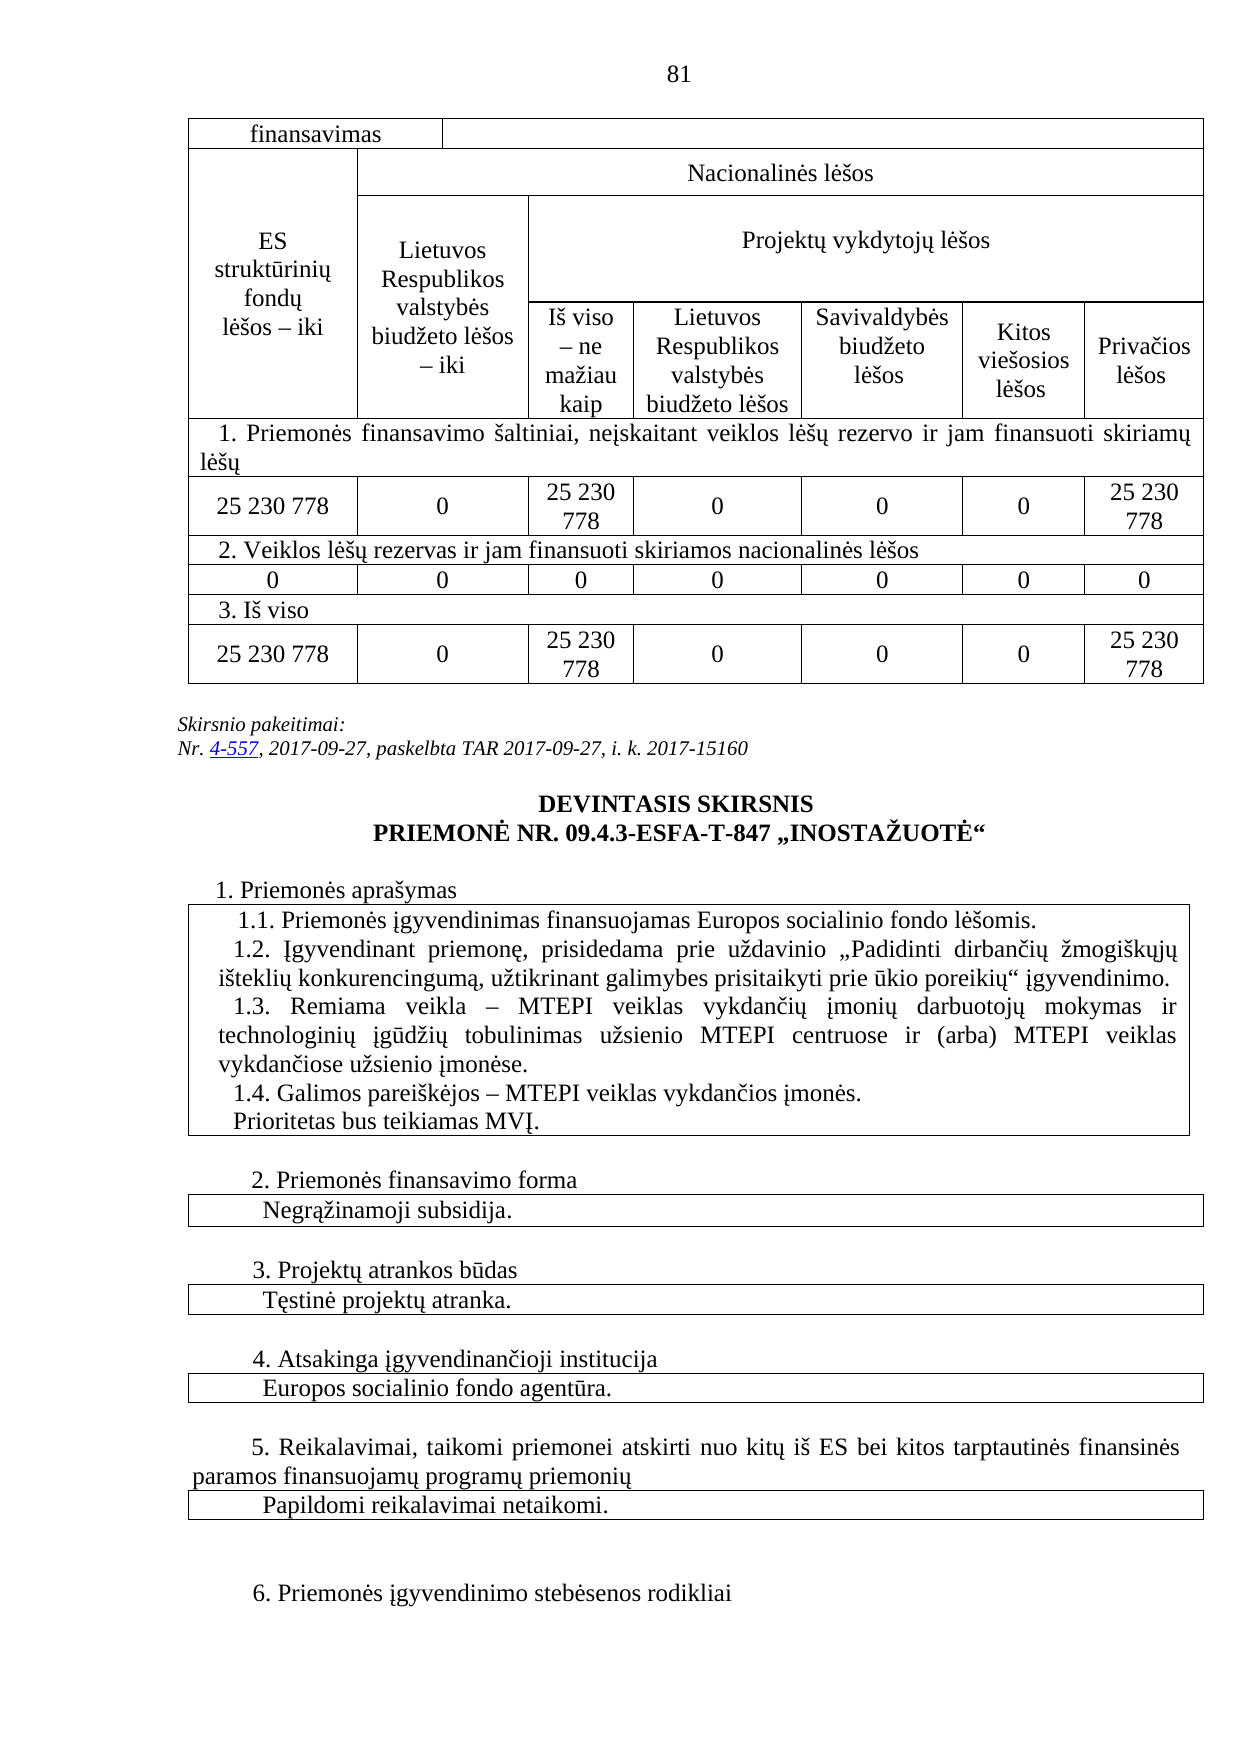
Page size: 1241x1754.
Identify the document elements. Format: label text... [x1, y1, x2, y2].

table_header Papildomi reikalavimai netaikomi. [189, 1491, 1203, 1519]
table_cell 0 [189, 565, 357, 594]
table_cell Kitos viešosios lėšos [963, 303, 1084, 417]
text 2. Priemonės finansavimo forma [251, 1165, 1181, 1194]
table_cell 25 230 778 [1085, 625, 1203, 682]
table_cell Privačios lėšos [1085, 303, 1203, 417]
text 6. Priemonės įgyvendinimo stebėsenos rodikliai [252, 1578, 1181, 1607]
table_cell 0 [358, 625, 528, 682]
table_cell Lietuvos Respublikos valstybės biudžeto lėšos – iki [358, 196, 528, 417]
table_header 1.1. Priemonės įgyvendinimas finansuojamas Europos socialinio fondo lėšomis. [189, 905, 1189, 934]
table_cell 1. Priemonės finansavimo šaltiniai, neįskaitant veiklos lėšų rezervo ir jam finansuoti skiriamų lėšų [189, 419, 1203, 476]
table_cell 3. Iš viso [189, 595, 1203, 624]
table_cell 0 [634, 625, 801, 682]
table_cell 1.2. Įgyvendinant priemonę, prisidedama prie uždavinio „Padidinti dirbančių žmogiškųjų išteklių konkurencingumą, užtikrinant galimybes prisitaikyti prie ūkio poreikių“ įgyvendinimo. [189, 934, 1189, 991]
table_cell 0 [1085, 565, 1203, 594]
text 5. Reikalavimai, taikomi priemonei atskirti nuo kitų iš ES bei kitos tarptautinės finansinės paramos finansuojamų programų priemonių [192, 1432, 1181, 1489]
table_cell 25 230 778 [189, 477, 357, 534]
text PRIEMONĖ NR. 09.4.3-ESFA-T-847 „inoSTAŽUOTĖ“ [177, 818, 1181, 847]
table_cell 0 [963, 625, 1084, 682]
text DEVINTASIS SKIRSNIS [177, 789, 1181, 818]
table_cell 0 [802, 477, 962, 534]
table_cell 25 230 778 [1085, 477, 1203, 534]
table_cell 1.4. Galimos pareiškėjos – MTEPI veiklas vykdančios įmonės. Prioritetas bus teikiamas MVĮ. [189, 1078, 1189, 1135]
table_header [443, 119, 1203, 148]
table_cell 0 [802, 565, 962, 594]
table_header Europos socialinio fondo agentūra. [189, 1374, 1203, 1402]
table_cell 25 230 778 [529, 477, 633, 534]
table_cell 2. Veiklos lėšų rezervas ir jam finansuoti skiriamos nacionalinės lėšos [189, 536, 1203, 564]
table_cell Projektų vykdytojų lėšos [529, 196, 1203, 301]
table_cell 0 [634, 565, 801, 594]
table_cell ES struktūrinių fondų lėšos – iki [189, 149, 357, 417]
table_cell 0 [634, 477, 801, 534]
table_cell 0 [802, 625, 962, 682]
table_cell 0 [529, 565, 633, 594]
table_cell 25 230 778 [529, 625, 633, 682]
table_header finansavimas [189, 119, 442, 148]
text 1. Priemonės aprašymas [215, 875, 1181, 904]
table_cell 0 [963, 477, 1084, 534]
table_cell Lietuvos Respublikos valstybės biudžeto lėšos [634, 303, 801, 417]
table_header Tęstinė projektų atranka. [189, 1285, 1203, 1314]
table_cell Iš viso – ne mažiau kaip [529, 303, 633, 417]
table_cell 0 [963, 565, 1084, 594]
table_cell Savivaldybės biudžeto lėšos [802, 303, 962, 417]
text 3. Projektų atrankos būdas [252, 1255, 1181, 1284]
text Nr. 4-557, 2017-09-27, paskelbta TAR 2017-09-27, i. k. 2017-15160 [177, 736, 1181, 760]
table_cell Nacionalinės lėšos [358, 149, 1203, 195]
table_cell 0 [358, 565, 528, 594]
text 4. Atsakinga įgyvendinančioji institucija [252, 1344, 1181, 1372]
text Skirsnio pakeitimai: [177, 712, 1181, 736]
table_cell 1.3. Remiama veikla – MTEPI veiklas vykdančių įmonių darbuotojų mokymas ir technologinių įgūdžių tobulinimas užsienio MTEPI centruose ir (arba) MTEPI veiklas vykdančiose užsienio įmonėse. [189, 991, 1189, 1078]
table_header Negrąžinamoji subsidija. [189, 1195, 1203, 1226]
table_cell 0 [358, 477, 528, 534]
table_cell 25 230 778 [189, 625, 357, 682]
